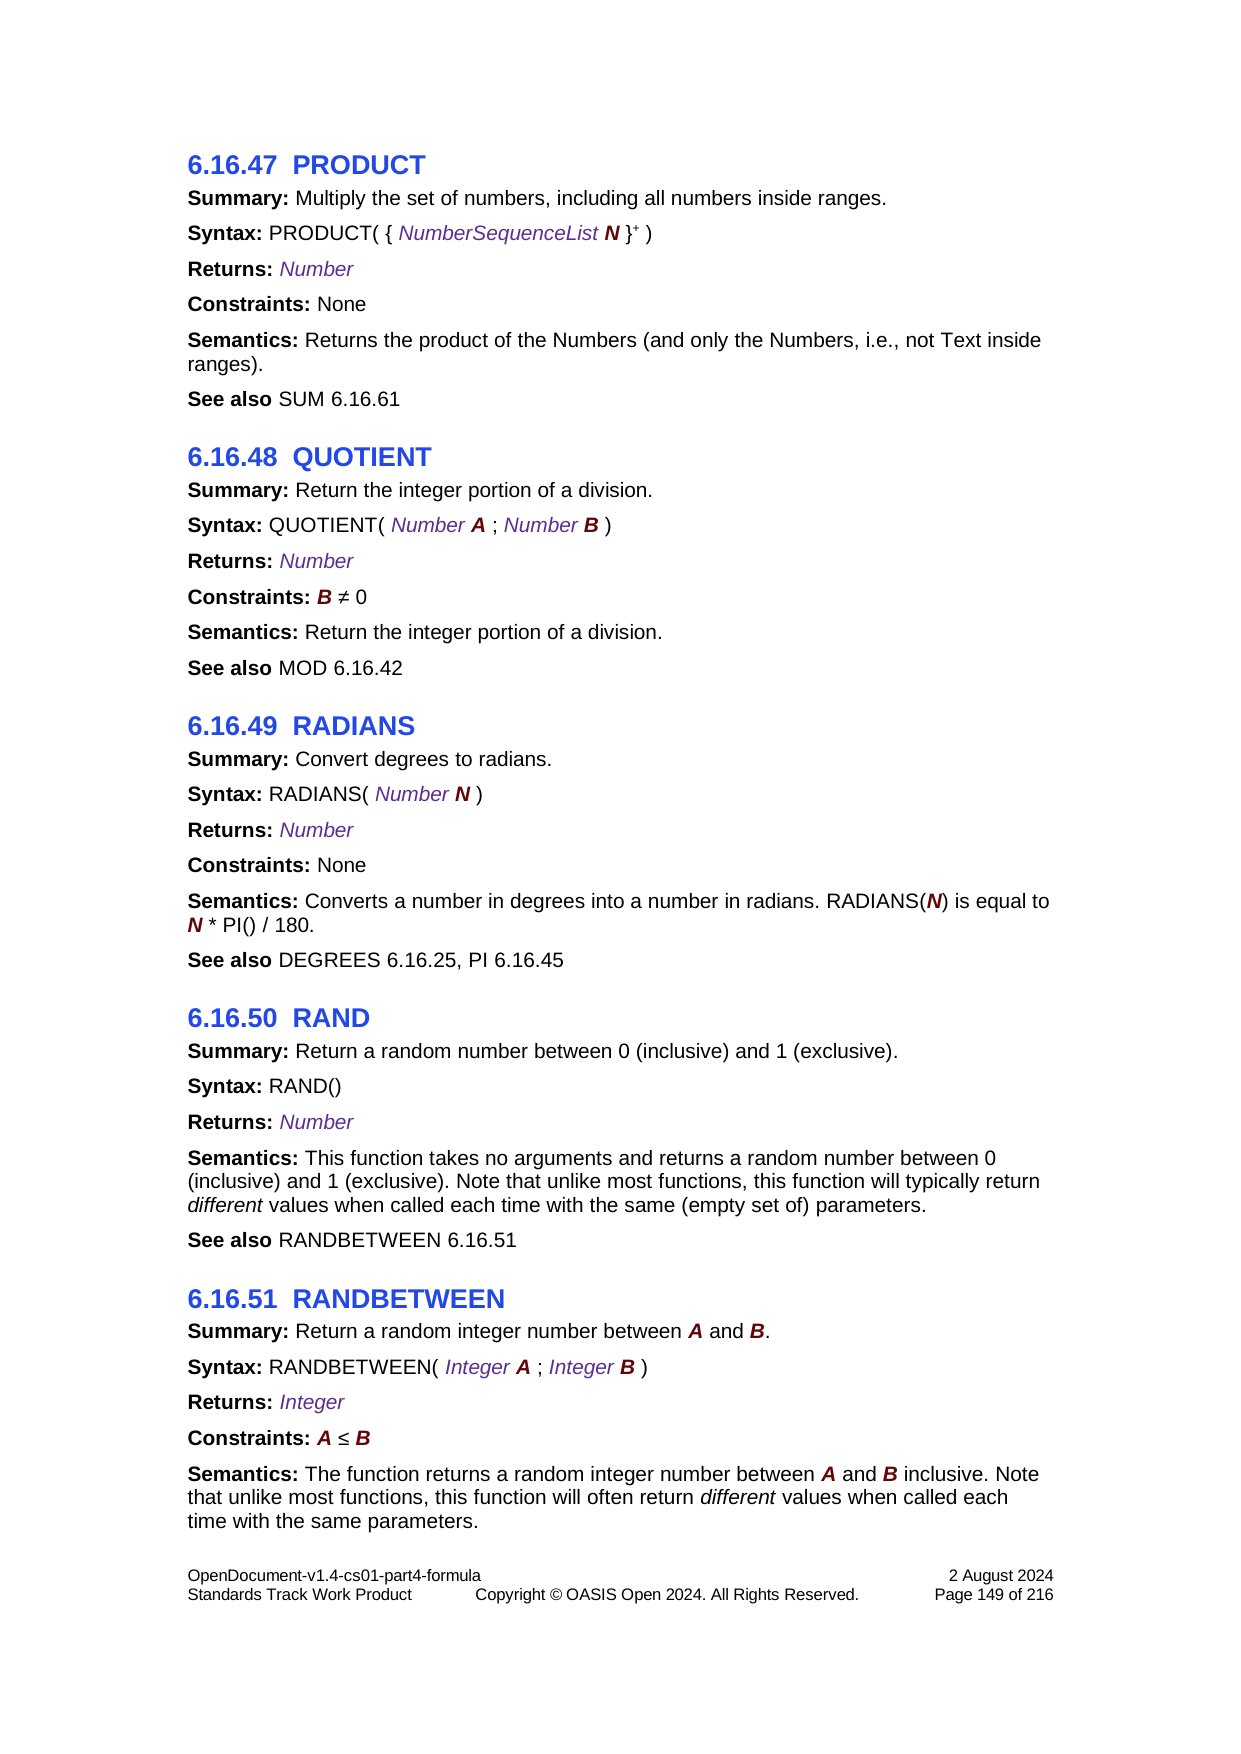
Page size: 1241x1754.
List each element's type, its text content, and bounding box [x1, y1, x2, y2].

text Syntax: RANDBETWEEN( Integer A ; Integer B ) [187, 1355, 1053, 1379]
text Summary: Return a random integer number between A and B. [187, 1319, 1053, 1343]
subtitle RADIANS [187, 711, 1053, 741]
text Summary: Convert degrees to radians. [187, 747, 1053, 771]
text See also SUM 6.16.61 [187, 388, 1053, 411]
text Returns: Integer [187, 1391, 1053, 1414]
text Constraints: A ≤ B [187, 1426, 1053, 1450]
text Semantics: Return the integer portion of a division. [187, 621, 1053, 644]
text Constraints: B ≠ 0 [187, 585, 1053, 609]
text Returns: Number [187, 549, 1053, 573]
text Syntax: RADIANS( Number N ) [187, 783, 1053, 806]
text See also MOD 6.16.42 [187, 656, 1053, 680]
text Returns: Number [187, 1111, 1053, 1134]
text Returns: Number [187, 818, 1053, 842]
text Semantics: Converts a number in degrees into a number in radians. RADIANS(N) is equal to N * PI() / 180. [187, 889, 1053, 937]
subtitle PRODUCT [187, 150, 1053, 180]
text Semantics: Returns the product of the Numbers (and only the Numbers, i.e., not Text inside ranges). [187, 328, 1053, 376]
text Syntax: PRODUCT( { NumberSequenceList N }+ ) [187, 222, 1053, 245]
text Constraints: None [187, 854, 1053, 877]
subtitle RANDBETWEEN [187, 1283, 1053, 1313]
text Semantics: The function returns a random integer number between A and B inclusive. Note that unlike most functions, this function will often return different values when called each time with the same parameters. [187, 1462, 1053, 1533]
subtitle QUOTIENT [187, 442, 1053, 472]
text See also DEGREES 6.16.25, PI 6.16.45 [187, 949, 1053, 972]
text Semantics: This function takes no arguments and returns a random number between 0 (inclusive) and 1 (exclusive). Note that unlike most functions, this function will typically return different values when called each time with the same (empty set of) parameters. [187, 1146, 1053, 1217]
text See also RANDBETWEEN 6.16.51 [187, 1229, 1053, 1252]
text Syntax: RAND() [187, 1075, 1053, 1098]
subtitle RAND [187, 1003, 1053, 1033]
text Summary: Multiply the set of numbers, including all numbers inside ranges. [187, 186, 1053, 209]
text Returns: Number [187, 257, 1053, 281]
text Syntax: QUOTIENT( Number A ; Number B ) [187, 514, 1053, 537]
text Summary: Return a random number between 0 (inclusive) and 1 (exclusive). [187, 1039, 1053, 1063]
text Summary: Return the integer portion of a division. [187, 478, 1053, 502]
text Constraints: None [187, 293, 1053, 316]
